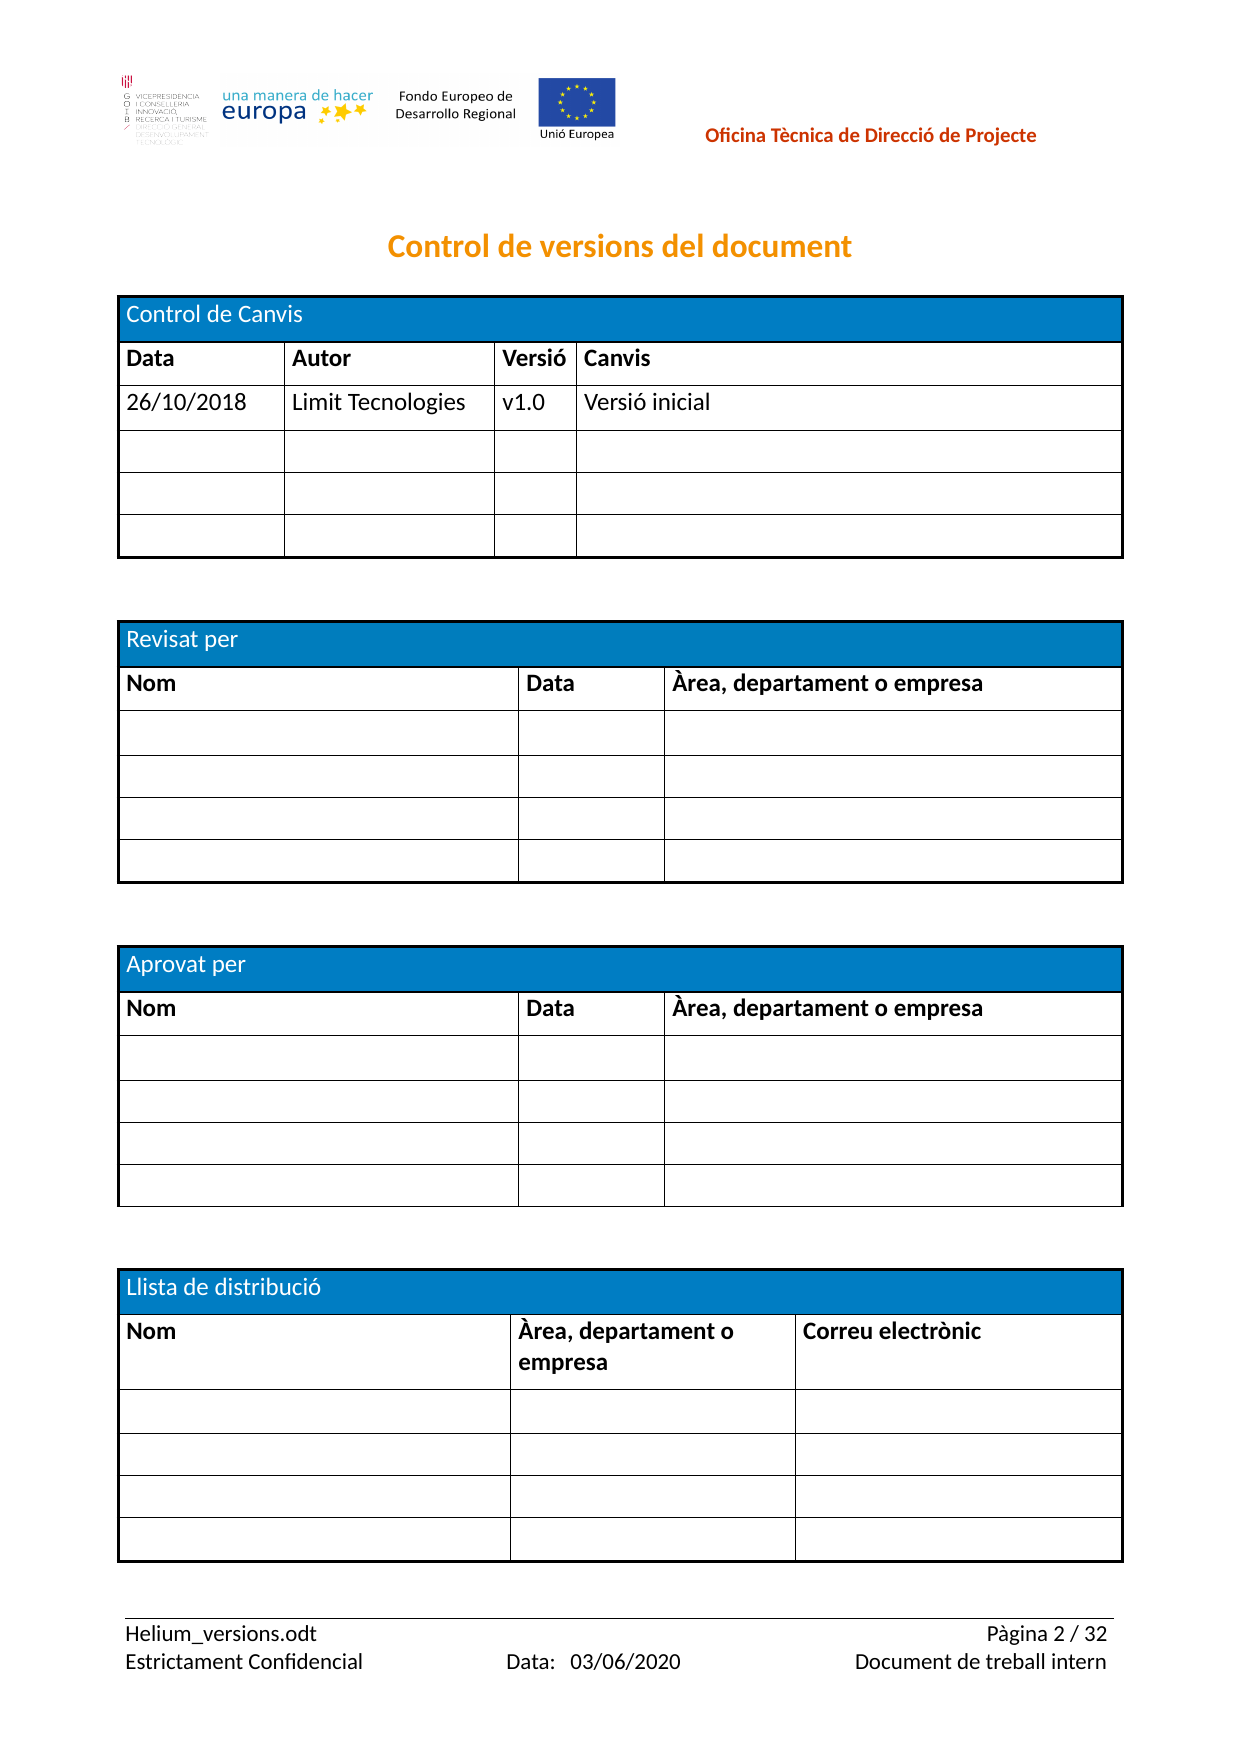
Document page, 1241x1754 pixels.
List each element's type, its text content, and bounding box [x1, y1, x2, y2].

table_cell [120, 473, 284, 514]
table_cell [519, 798, 664, 839]
picture [219, 73, 621, 147]
table_cell [511, 1390, 795, 1433]
table_cell Nom [120, 993, 518, 1035]
table_cell [285, 515, 494, 556]
table_cell [796, 1518, 1121, 1559]
table_cell [519, 1123, 664, 1164]
table_cell [120, 1390, 510, 1433]
table_cell [120, 515, 284, 556]
table_cell [495, 431, 576, 472]
table_cell Àrea, departament o empresa [665, 993, 1121, 1035]
table_cell [519, 1165, 664, 1206]
table_cell [519, 711, 664, 754]
table_cell Data [120, 343, 284, 385]
table_cell [285, 431, 494, 472]
table_cell v1.0 [495, 386, 576, 429]
table_cell Canvis [577, 343, 1121, 385]
table_cell [577, 431, 1121, 472]
table_cell Versió inicial [577, 386, 1121, 429]
table_cell [796, 1476, 1121, 1517]
table_cell Correu electrònic [796, 1315, 1121, 1389]
table_cell [665, 1036, 1121, 1079]
table_cell [665, 1081, 1121, 1122]
table_cell [511, 1476, 795, 1517]
table_header Llista de distribució [120, 1271, 1121, 1314]
table_cell [120, 711, 518, 754]
table_cell [120, 798, 518, 839]
table_cell [519, 756, 664, 797]
table_cell [495, 473, 576, 514]
table_cell [120, 840, 518, 881]
table_cell [519, 1081, 664, 1122]
table_cell [120, 1036, 518, 1079]
table_cell Data [519, 668, 664, 710]
table_cell [120, 1081, 518, 1122]
subtitle Control de versions del document [118, 225, 1122, 266]
table_cell [511, 1518, 795, 1559]
table_header Aprovat per [120, 948, 1121, 991]
table_cell Àrea, departament o empresa [665, 668, 1121, 710]
table_cell [665, 1165, 1121, 1206]
table_cell [120, 1476, 510, 1517]
table_cell [665, 1123, 1121, 1164]
table_cell [519, 840, 664, 881]
table_cell [665, 756, 1121, 797]
table_cell [120, 756, 518, 797]
table_cell [577, 473, 1121, 514]
table_cell [796, 1390, 1121, 1433]
table_cell [665, 798, 1121, 839]
table_header Control de Canvis [120, 298, 1121, 341]
table_cell [665, 840, 1121, 881]
table_cell [120, 1165, 518, 1206]
table_cell 26/10/2018 [120, 386, 284, 429]
table_cell [120, 1518, 510, 1559]
picture [118, 73, 213, 147]
table_header Revisat per [120, 623, 1121, 666]
table_cell [285, 473, 494, 514]
table_cell [495, 515, 576, 556]
table_cell [511, 1434, 795, 1475]
table_cell Autor [285, 343, 494, 385]
table_cell Àrea, departament o empresa [511, 1315, 795, 1389]
table_cell Nom [120, 668, 518, 710]
table_cell [120, 431, 284, 472]
table_cell Limit Tecnologies [285, 386, 494, 429]
table_cell [519, 1036, 664, 1079]
table_cell [577, 515, 1121, 556]
table_cell [120, 1434, 510, 1475]
table_cell [796, 1434, 1121, 1475]
table_cell Nom [120, 1315, 510, 1389]
table_cell Data [519, 993, 664, 1035]
table_cell Versió [495, 343, 576, 385]
table_cell [665, 711, 1121, 754]
table_cell [120, 1123, 518, 1164]
